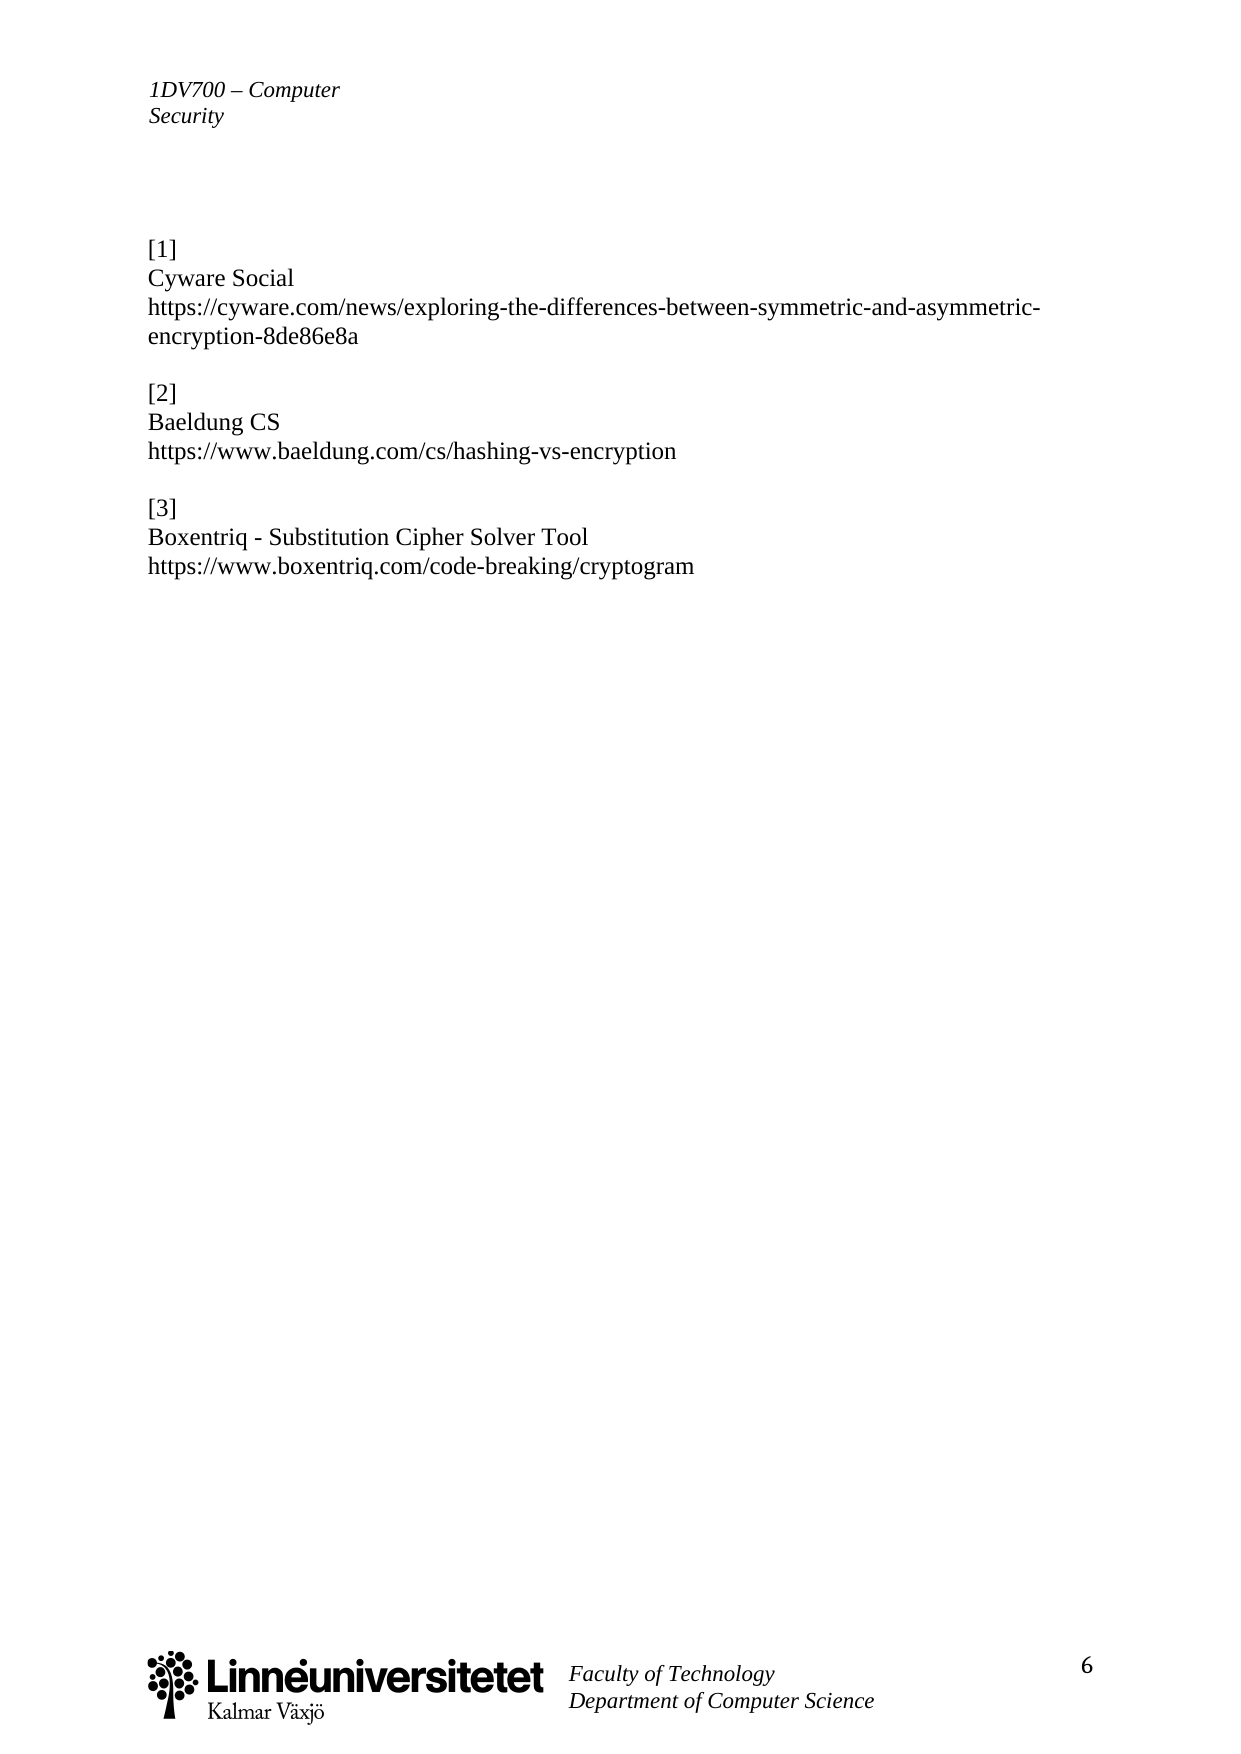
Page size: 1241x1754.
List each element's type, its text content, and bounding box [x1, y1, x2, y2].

text [3] [148, 493, 1093, 522]
text [2] [148, 378, 1093, 407]
text Cyware Social [148, 263, 1093, 292]
text Baeldung CS [148, 407, 1093, 436]
picture [147, 1651, 544, 1725]
text https://cyware.com/news/exploring-the-differences-between-symmetric-and-asymmetric-encryption-8de86e8a [148, 292, 1093, 349]
text https://www.baeldung.com/cs/hashing-vs-encryption [148, 436, 1093, 464]
text https://www.boxentriq.com/code-breaking/cryptogram [148, 551, 1093, 579]
text Boxentriq - Substitution Cipher Solver Tool [148, 522, 1093, 551]
text [1] [148, 234, 1093, 263]
